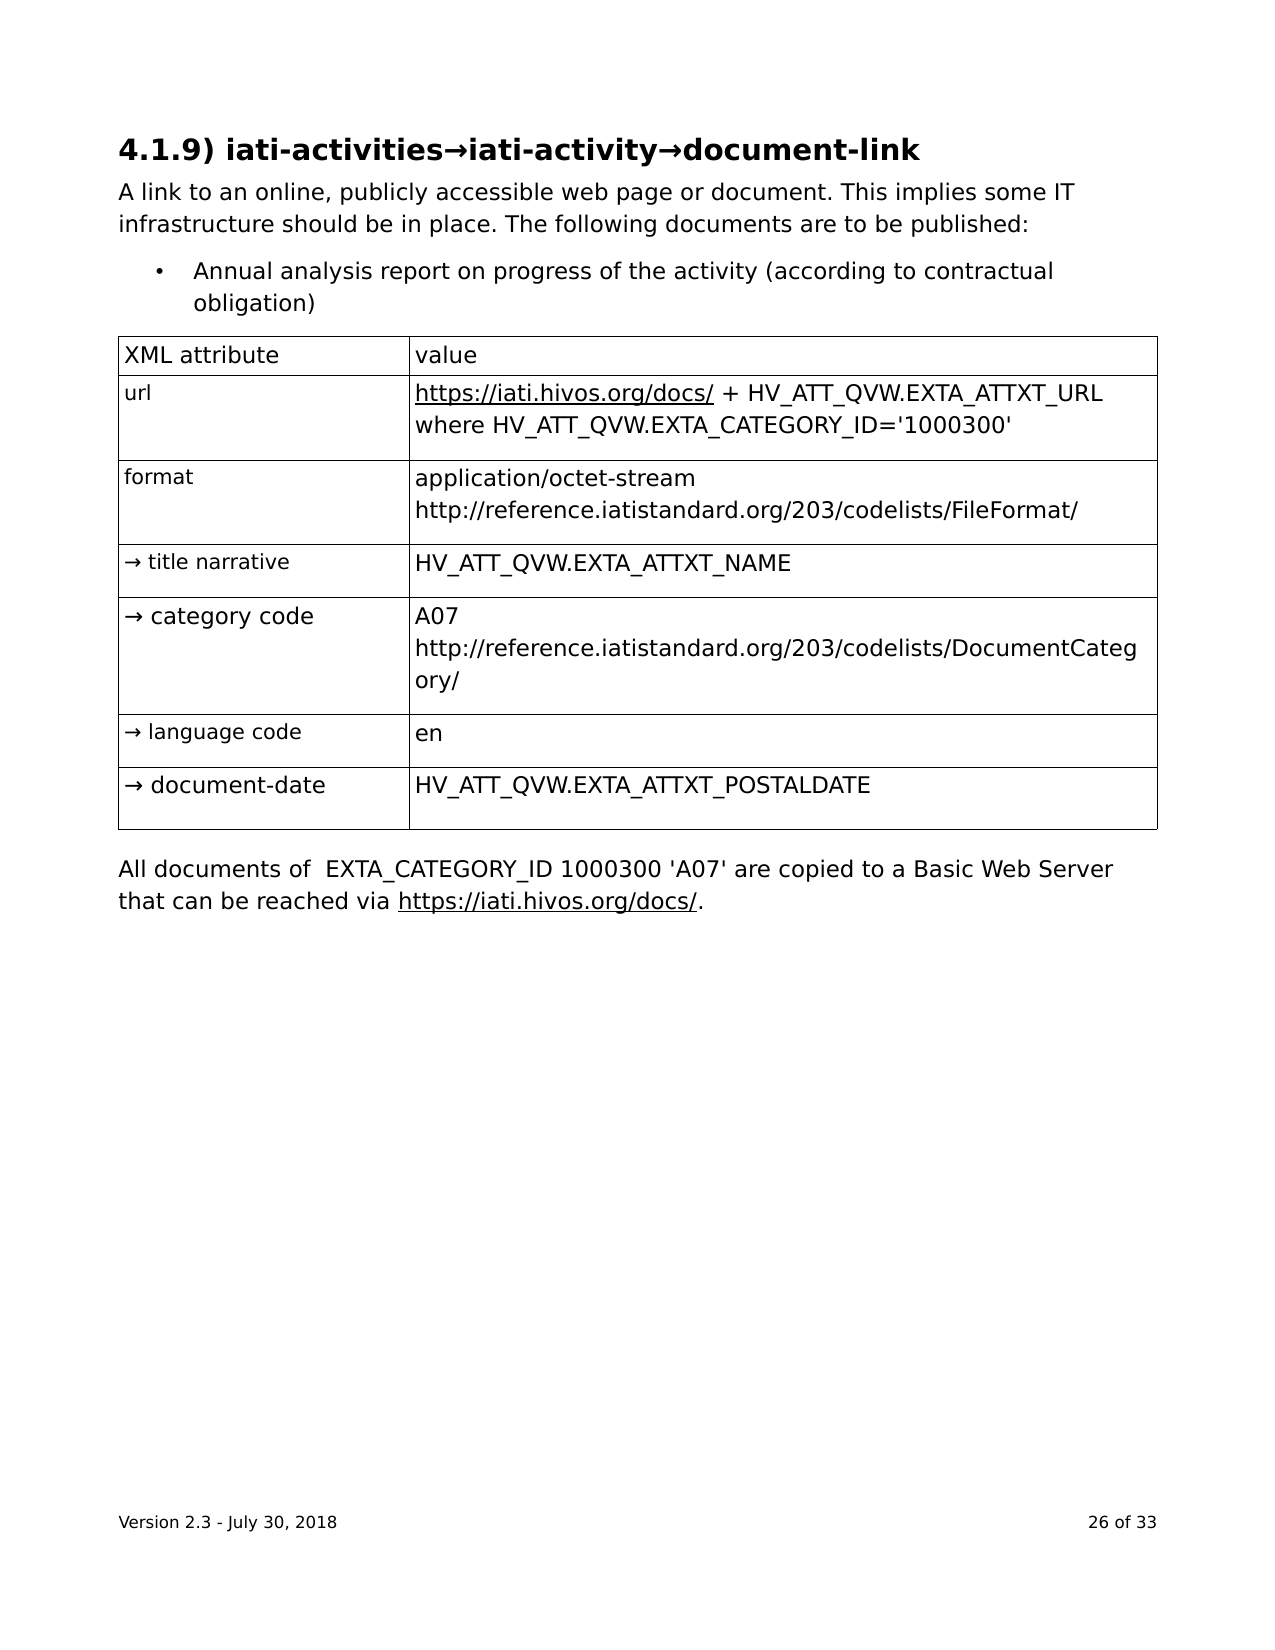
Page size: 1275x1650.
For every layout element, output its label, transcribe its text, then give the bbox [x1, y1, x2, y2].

list Annual analysis report on progress of the activity (according to contractual obligation) [156, 258, 1157, 317]
table_cell HV_ATT_QVW.EXTA_ATTXT_POSTALDATE [410, 768, 1157, 829]
table_cell https://iati.hivos.org/docs/ + HV_ATT_QVW.EXTA_ATTXT_URL where HV_ATT_QVW.EXTA_CATEGORY_ID='1000300' [410, 376, 1157, 459]
table_cell A07 http://reference.iatistandard.org/203/codelists/DocumentCategory/ [410, 598, 1157, 714]
subtitle 4.1.9) iati-activities→iati-activity→document-link [118, 133, 1157, 167]
table_header value [410, 337, 1157, 375]
table_cell en [410, 715, 1157, 767]
text All documents of EXTA_CATEGORY_ID 1000300 'A07' are copied to a Basic Web Server that can be reached via https://iati.hivos.org/docs/. [118, 856, 1157, 914]
table_cell url [119, 376, 409, 459]
table_cell → title narrative [119, 545, 409, 597]
table_cell format [119, 461, 409, 544]
text A link to an online, publicly accessible web page or document. This implies some IT infrastructure should be in place. The following documents are to be published: [118, 179, 1157, 238]
table_cell application/octet-stream http://reference.iatistandard.org/203/codelists/FileFormat/ [410, 461, 1157, 544]
table_cell HV_ATT_QVW.EXTA_ATTXT_NAME [410, 545, 1157, 597]
table_cell → category code [119, 598, 409, 714]
table_header XML attribute [119, 337, 409, 375]
table_cell → language code [119, 715, 409, 767]
table_cell → document-date [119, 768, 409, 829]
